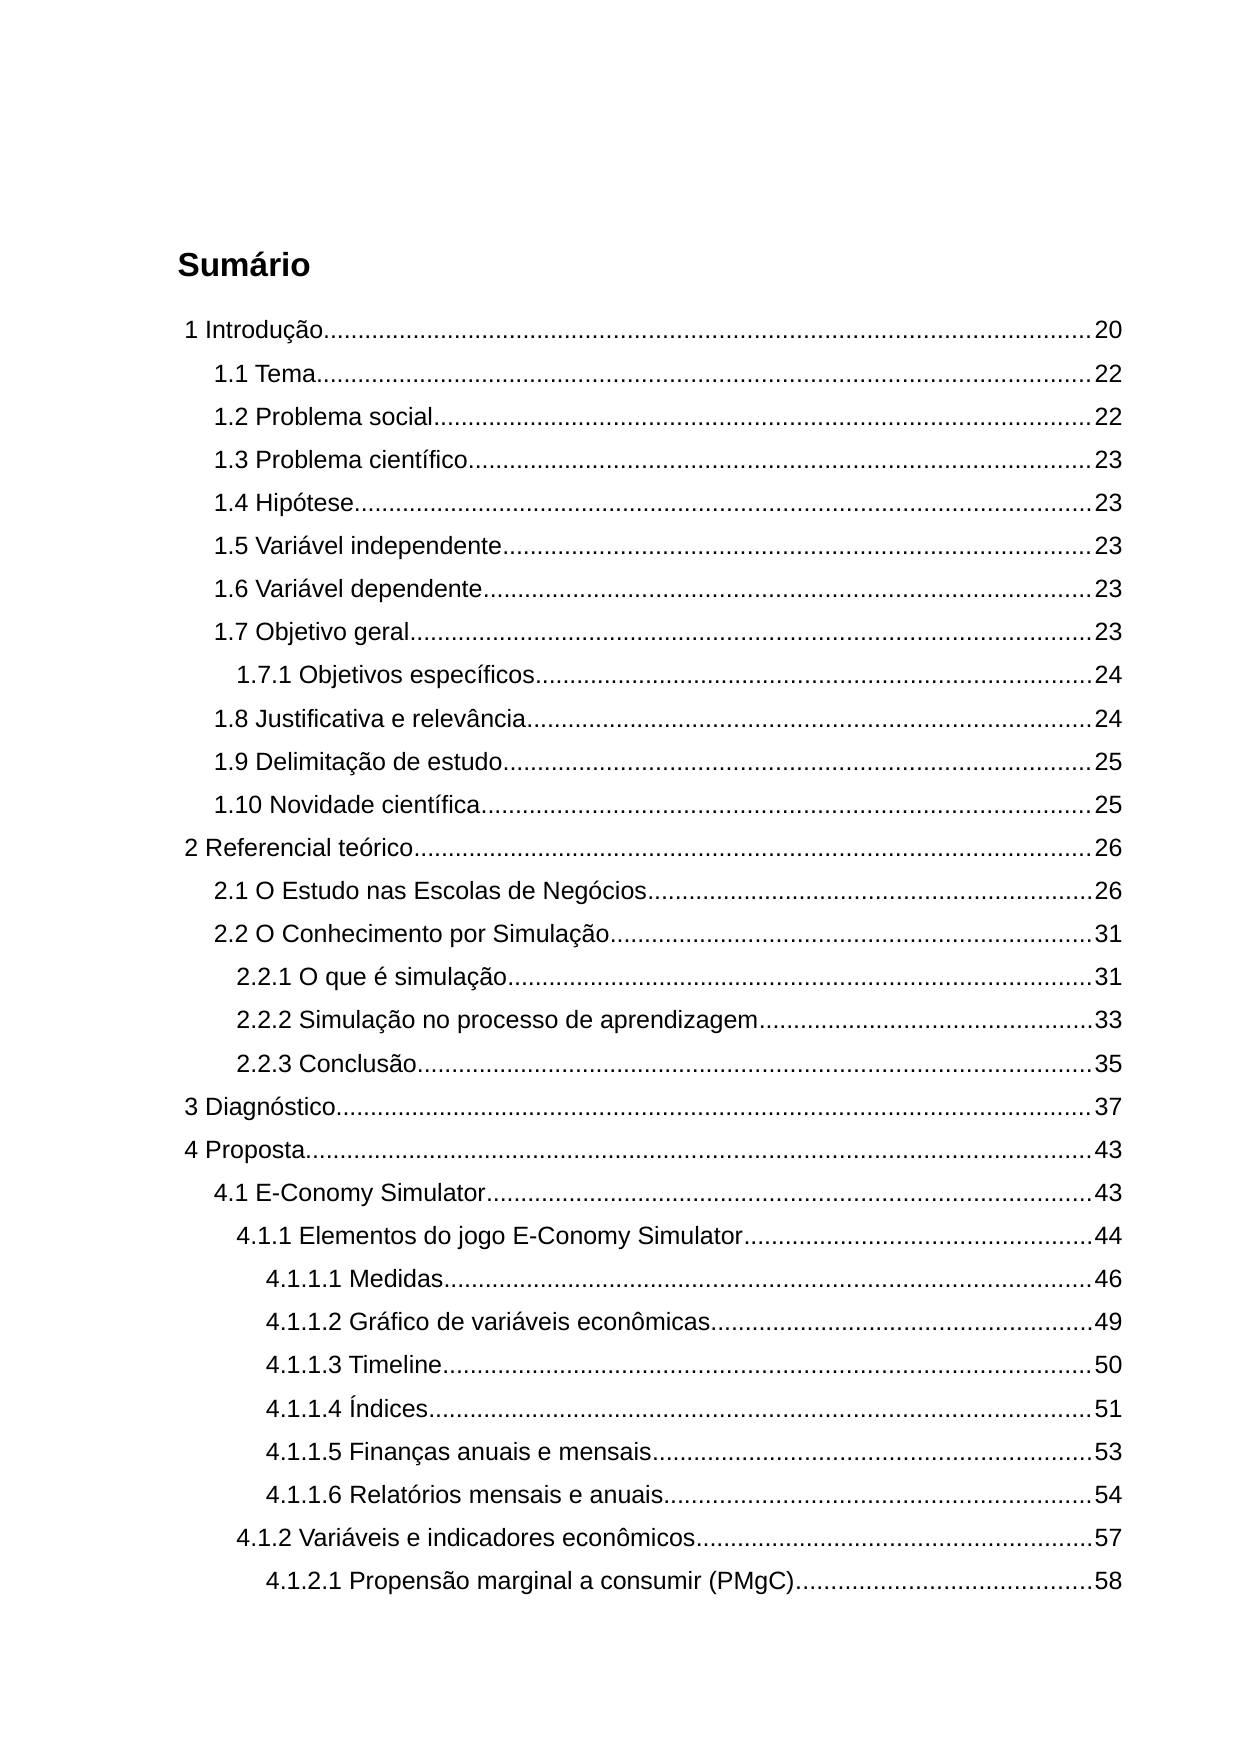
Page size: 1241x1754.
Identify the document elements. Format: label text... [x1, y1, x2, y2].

text 4.1.1.3 Timeline 50 [266, 1350, 1122, 1379]
text 4.1.2 Variáveis e indicadores econômicos 57 [236, 1523, 1122, 1552]
text 1.7.1 Objetivos específicos 24 [236, 660, 1122, 689]
text 4.1.2.1 Propensão marginal a consumir (PMgC) 58 [266, 1566, 1122, 1595]
text 1.3 Problema científico 23 [207, 445, 1122, 473]
text 4 Proposta 43 [177, 1135, 1122, 1163]
text 2.2.1 O que é simulação 31 [236, 962, 1122, 991]
text 3 Diagnóstico 37 [177, 1092, 1122, 1120]
text 1.10 Novidade científica 25 [207, 790, 1122, 818]
text 2.2.3 Conclusão 35 [236, 1048, 1122, 1077]
text 4.1.1.4 Índices 51 [266, 1393, 1122, 1422]
text 4.1.1.2 Gráfico de variáveis econômicas 49 [266, 1307, 1122, 1336]
text 2.2.2 Simulação no processo de aprendizagem 33 [236, 1005, 1122, 1034]
text 1.6 Variável dependente 23 [207, 574, 1122, 603]
text 1.2 Problema social 22 [207, 402, 1122, 430]
text 1.1 Tema 22 [207, 358, 1122, 387]
text 4.1.1.6 Relatórios mensais e anuais 54 [266, 1480, 1122, 1508]
text 4.1.1.1 Medidas 46 [266, 1264, 1122, 1293]
text 1 Introdução 20 [177, 315, 1122, 344]
text 4.1 E-Conomy Simulator 43 [207, 1178, 1122, 1207]
text 1.8 Justificativa e relevância 24 [207, 703, 1122, 732]
text 2.2 O Conhecimento por Simulação 31 [207, 919, 1122, 948]
text 4.1.1 Elementos do jogo E-Conomy Simulator 44 [236, 1221, 1122, 1250]
subtitle Sumário [177, 245, 1122, 284]
text 1.5 Variável independente 23 [207, 531, 1122, 560]
text 4.1.1.5 Finanças anuais e mensais 53 [266, 1437, 1122, 1465]
text 2.1 O Estudo nas Escolas de Negócios 26 [207, 876, 1122, 905]
text 1.7 Objetivo geral 23 [207, 617, 1122, 646]
text 1.9 Delimitação de estudo 25 [207, 747, 1122, 775]
text 1.4 Hipótese 23 [207, 488, 1122, 517]
text 2 Referencial teórico 26 [177, 833, 1122, 862]
